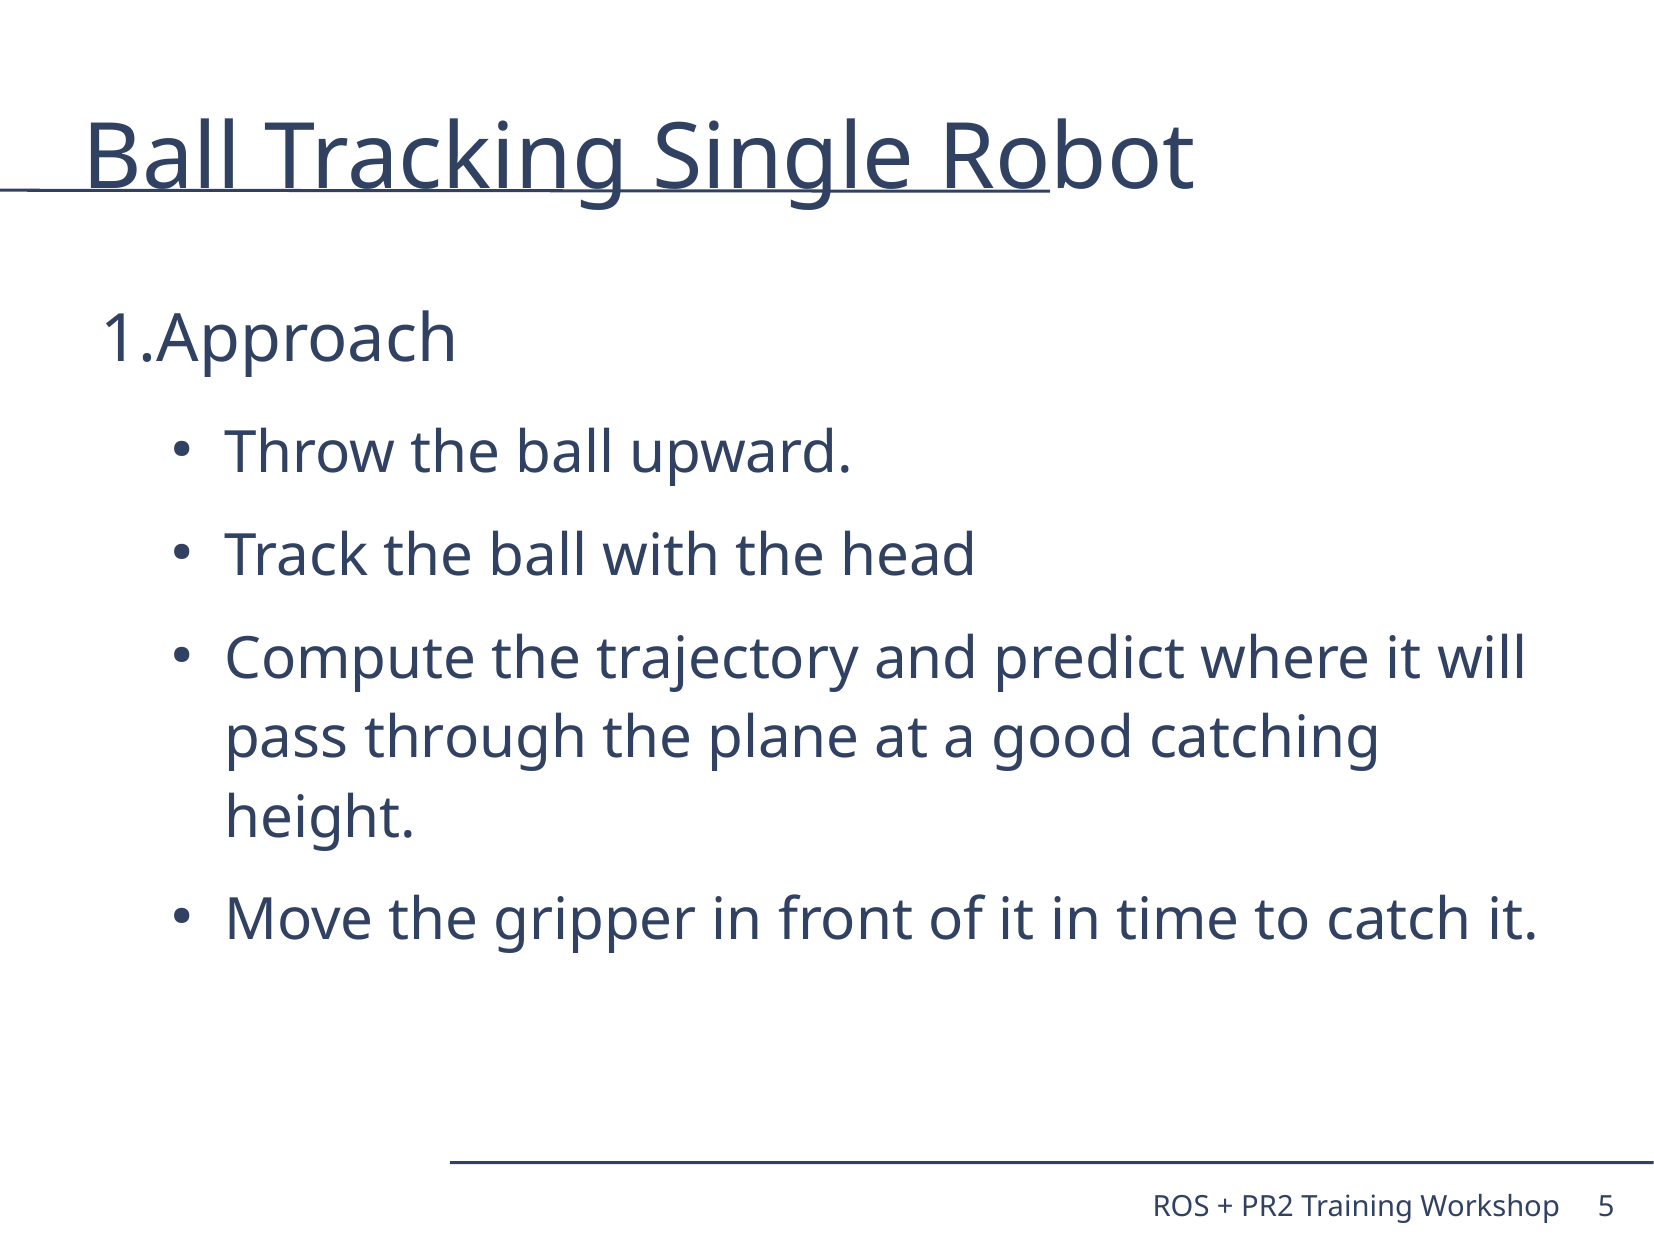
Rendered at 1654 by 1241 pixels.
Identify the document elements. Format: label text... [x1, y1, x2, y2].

list Approach Throw the ball upward. Track the ball with the head Compute the trajectory and predict where it will pass through the plane at a good catching height. Move the gripper in front of it in time to catch it. [82, 290, 1571, 1109]
title Ball Tracking Single Robot [82, 56, 1571, 250]
